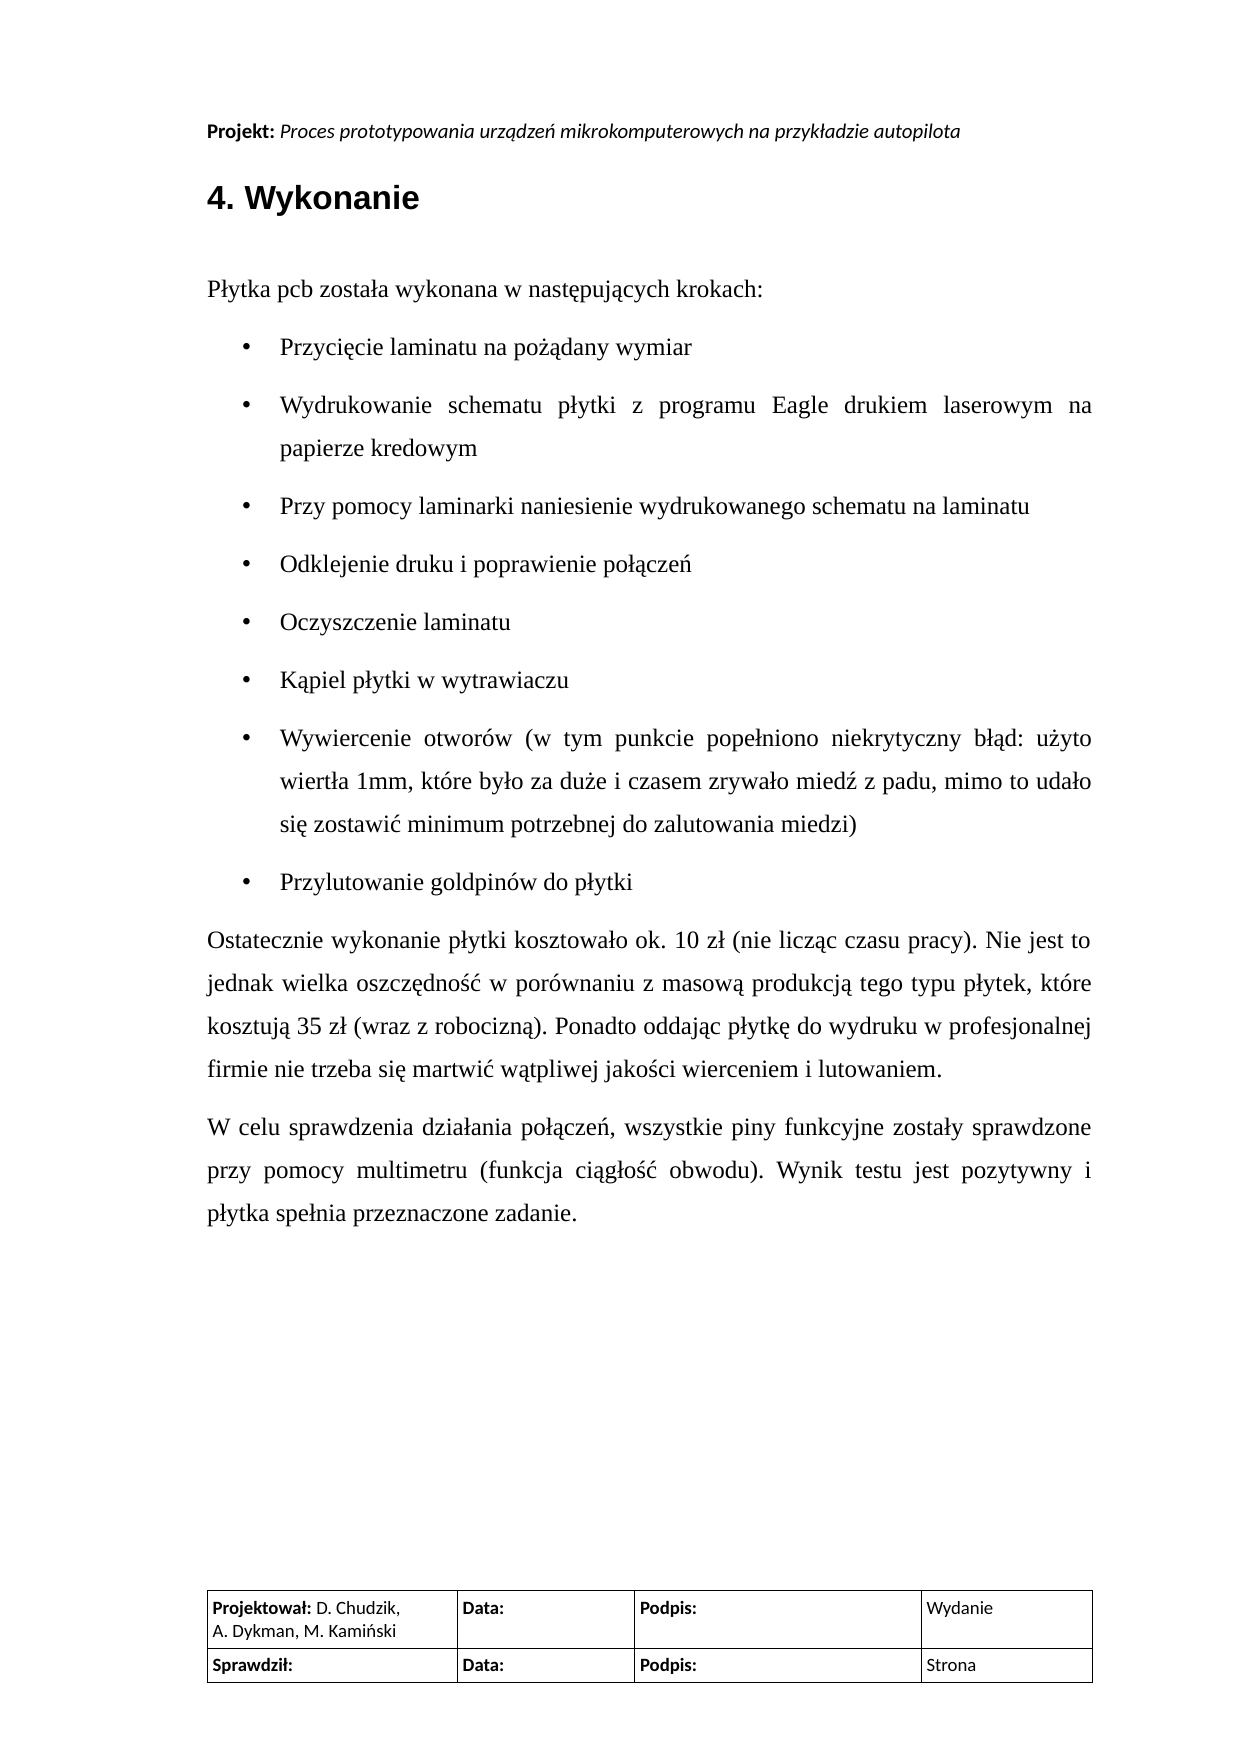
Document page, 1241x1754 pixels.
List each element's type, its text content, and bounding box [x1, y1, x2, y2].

list Ostatecznie wykonanie płytki kosztowało ok. 10 zł (nie licząc czasu pracy). Nie jest to jednak wielka oszczędność w porównaniu z masową produkcją tego typu płytek, które kosztują 35 zł (wraz z robocizną). Ponadto oddając płytkę do wydruku w profesjonalnej firmie nie trzeba się martwić wątpliwej jakości wierceniem i lutowaniem. [207, 925, 1092, 1083]
list Oczyszczenie laminatu [242, 607, 1092, 636]
list Przycięcie laminatu na pożądany wymiar [242, 332, 1092, 361]
list Przylutowanie goldpinów do płytki [242, 867, 1092, 896]
list Odklejenie druku i poprawienie połączeń [242, 549, 1092, 578]
list Wywiercenie otworów (w tym punkcie popełniono niekrytyczny błąd: użyto wiertła 1mm, które było za duże i czasem zrywało miedź z padu, mimo to udało się zostawić minimum potrzebnej do zalutowania miedzi) [242, 723, 1092, 838]
list Kąpiel płytki w wytrawiaczu [242, 665, 1092, 693]
subtitle Wykonanie [207, 178, 1092, 216]
list W celu sprawdzenia działania połączeń, wszystkie piny funkcyjne zostały sprawdzone przy pomocy multimetru (funkcja ciągłość obwodu). Wynik testu jest pozytywny i płytka spełnia przeznaczone zadanie. [207, 1112, 1092, 1227]
text Płytka pcb została wykonana w następujących krokach: [207, 274, 1092, 303]
list Wydrukowanie schematu płytki z programu Eagle drukiem laserowym na papierze kredowym [242, 390, 1092, 462]
list Przy pomocy laminarki naniesienie wydrukowanego schematu na laminatu [242, 491, 1092, 520]
